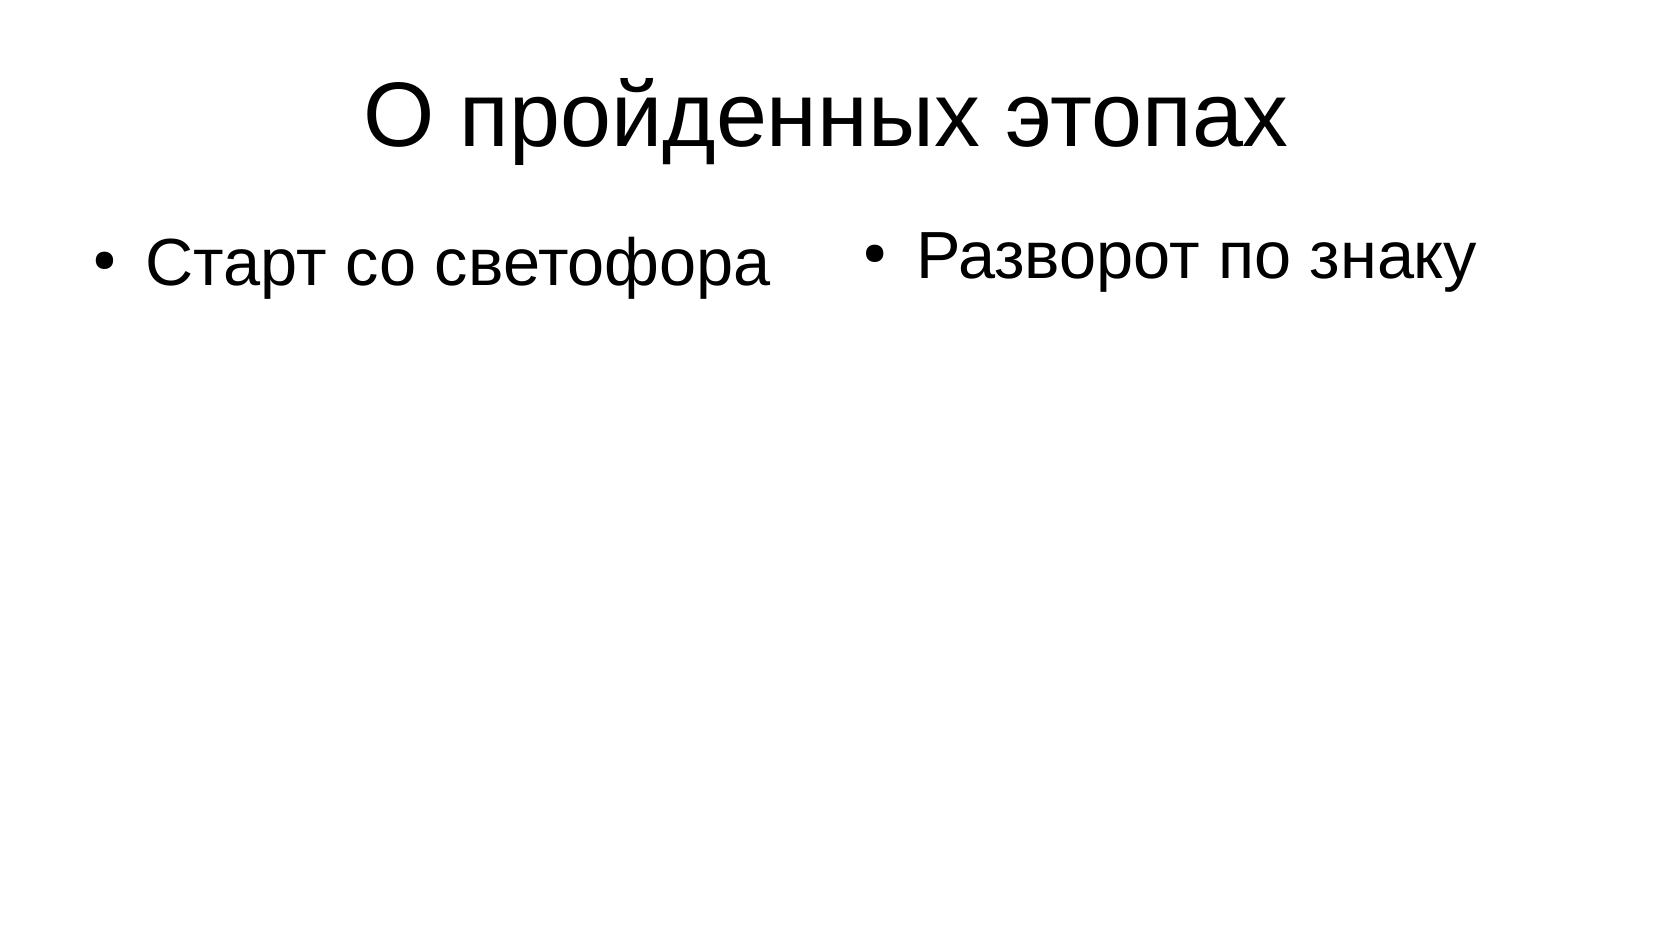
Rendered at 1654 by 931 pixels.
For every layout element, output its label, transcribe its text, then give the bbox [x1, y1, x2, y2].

list Разворот по знаку [845, 217, 1572, 758]
title О пройденных этопах [82, 37, 1571, 193]
list Старт со светофора [75, 225, 802, 765]
